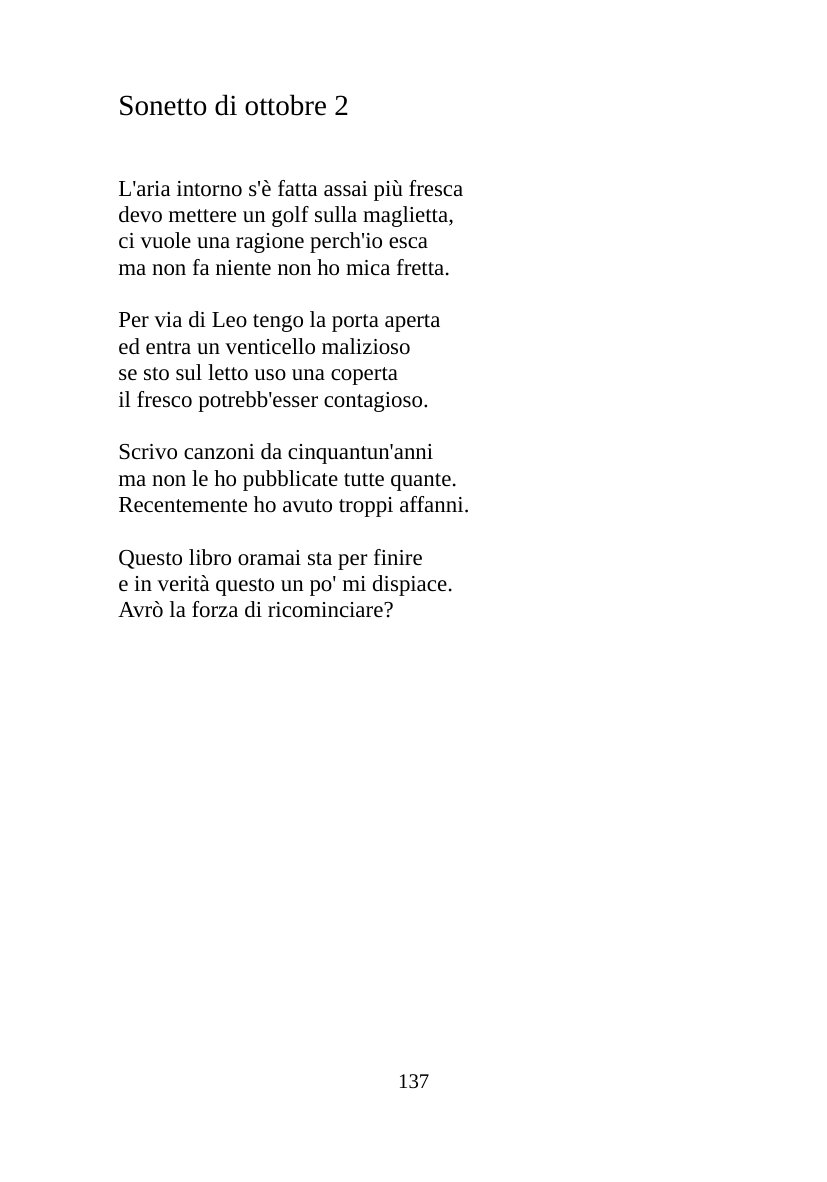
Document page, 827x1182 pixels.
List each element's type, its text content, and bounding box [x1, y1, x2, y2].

text ma non fa niente non ho mica fretta. [88, 254, 738, 280]
text e in verità questo un po' mi dispiace. [88, 570, 738, 596]
text ma non le ho pubblicate tutte quante. [88, 465, 738, 491]
text devo mettere un golf sulla maglietta, [88, 201, 738, 227]
text ci vuole una ragione perch'io esca [88, 227, 738, 254]
subtitle Sonetto di ottobre 2 [88, 88, 738, 122]
text Recentemente ho avuto troppi affanni. [88, 491, 738, 517]
text ed entra un venticello malizioso [88, 333, 738, 359]
text Avrò la forza di ricominciare? [88, 596, 738, 623]
text Per via di Leo tengo la porta aperta [88, 307, 738, 333]
text Questo libro oramai sta per finire [88, 544, 738, 570]
text Scrivo canzoni da cinquantun'anni [88, 438, 738, 465]
text L'aria intorno s'è fatta assai più fresca [88, 175, 738, 201]
text se sto sul letto uso una coperta [88, 359, 738, 386]
text il fresco potrebb'esser contagioso. [88, 386, 738, 412]
